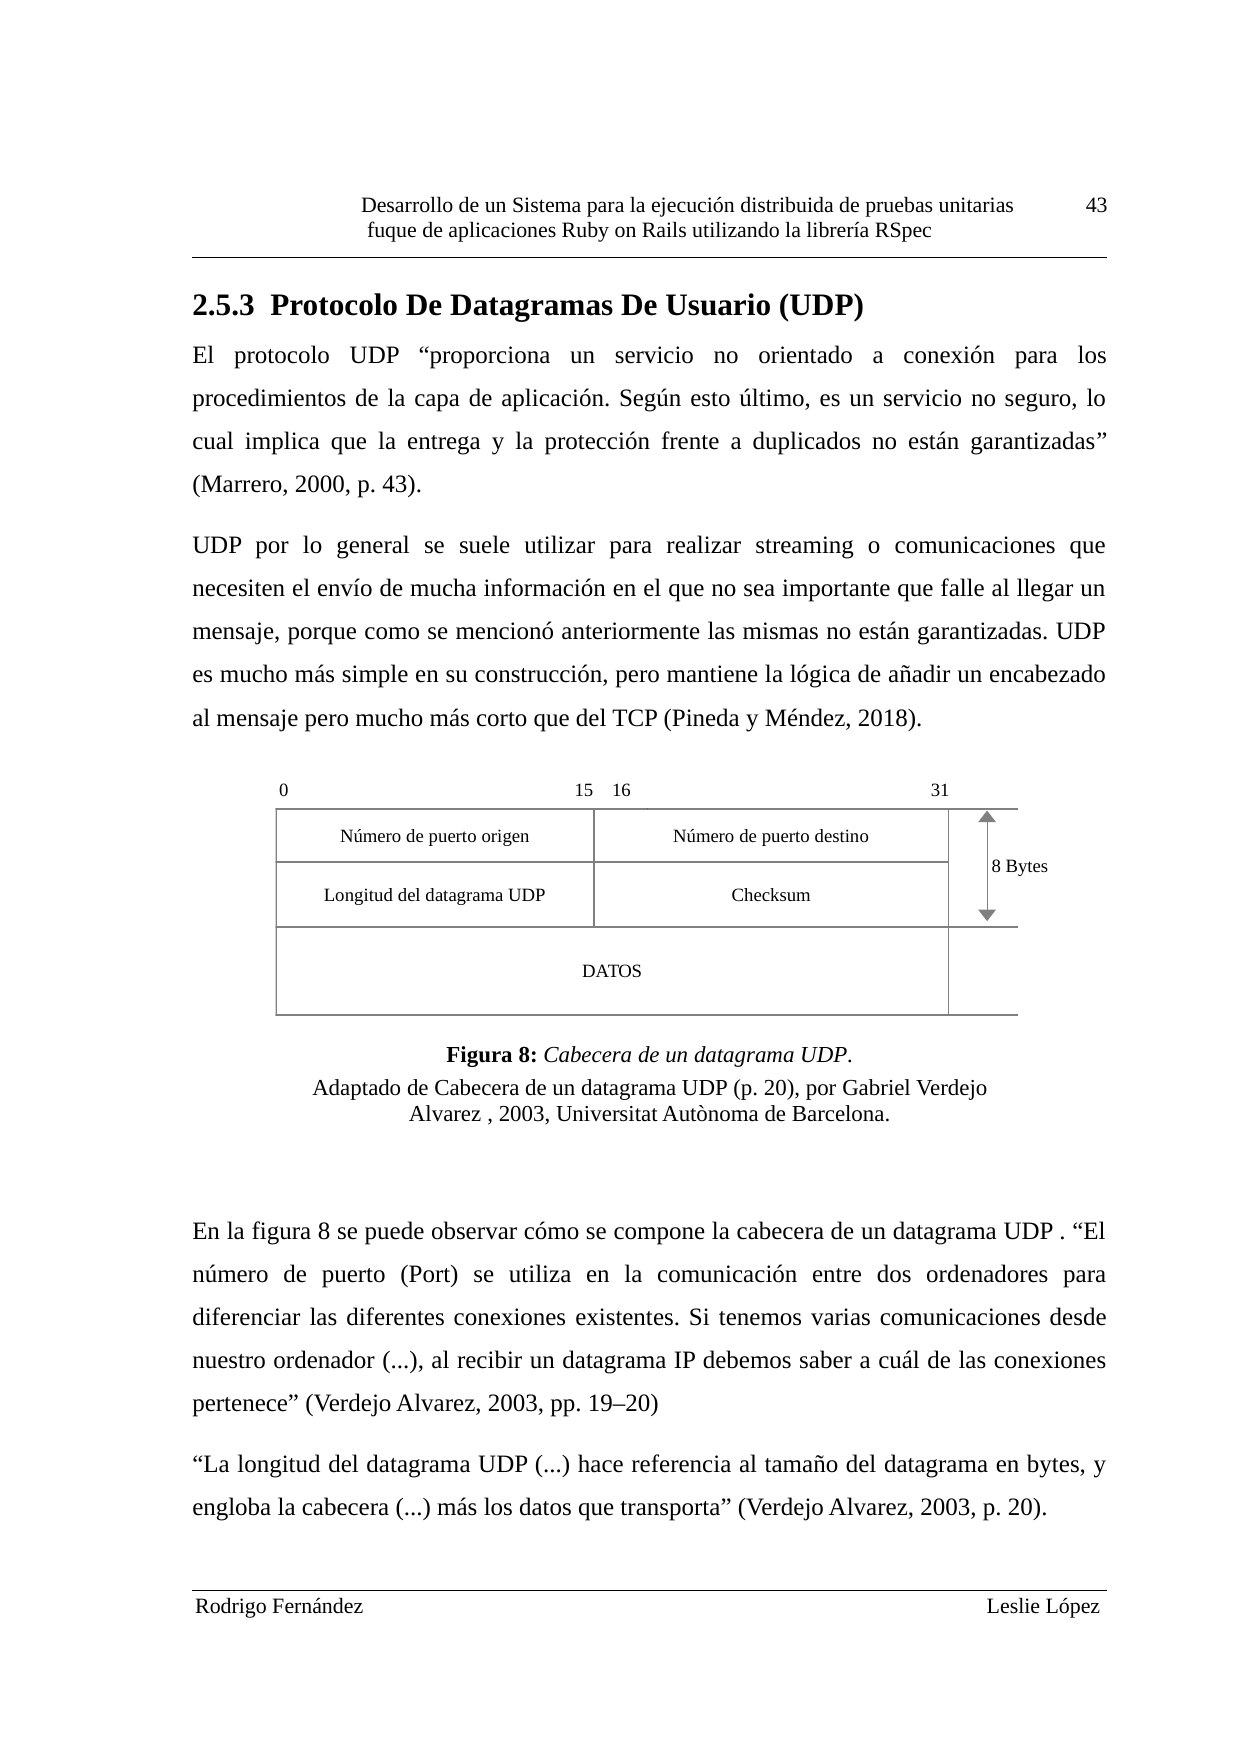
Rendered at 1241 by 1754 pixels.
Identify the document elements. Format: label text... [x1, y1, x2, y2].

text En la figura 8 se puede observar cómo se compone la cabecera de un datagrama UDP . “El número de puerto (Port) se utiliza en la comunicación entre dos ordenadores para diferenciar las diferentes conexiones existentes. Si tenemos varias comunicaciones desde nuestro ordenador (...), al recibir un datagrama IP debemos saber a cuál de las conexiones pertenece” (Verdejo Alvarez, 2003, pp. 19–20)⁠ [192, 1216, 1107, 1417]
text UDP por lo general se suele utilizar para realizar streaming o comunicaciones que necesiten el envío de mucha información en el que no sea importante que falle al llegar un mensaje, porque como se mencionó anteriormente las mismas no están garantizadas. UDP es mucho más simple en su construcción, pero mantiene la lógica de añadir un encabezado al mensaje pero mucho más corto que del TCP (Pineda y Méndez, 2018).⁠⁠ [192, 530, 1107, 731]
text El protocolo UDP “proporciona un servicio no orientado a conexión para los procedimientos de la capa de aplicación. Según esto último, es un servicio no seguro, lo cual implica que la entrega y la protección frente a duplicados no están garantizadas” (Marrero, 2000, p. 43)⁠. [192, 340, 1107, 498]
text Adaptado de Cabecera de un datagrama UDP (p. 20), por Gabriel Verdejo Alvarez , 2003, Universitat Autònoma de Barcelona. [289, 1074, 1010, 1126]
subtitle Protocolo de datagramas de usuario (UDP) [192, 286, 1107, 322]
text “La longitud del datagrama UDP (...) hace referencia al tamaño del datagrama en bytes, y engloba la cabecera (...) más los datos que transporta” (Verdejo Alvarez, 2003, p. 20)⁠. [192, 1449, 1107, 1521]
text Figura 8: Cabecera de un datagrama UDP. [224, 1041, 1075, 1068]
